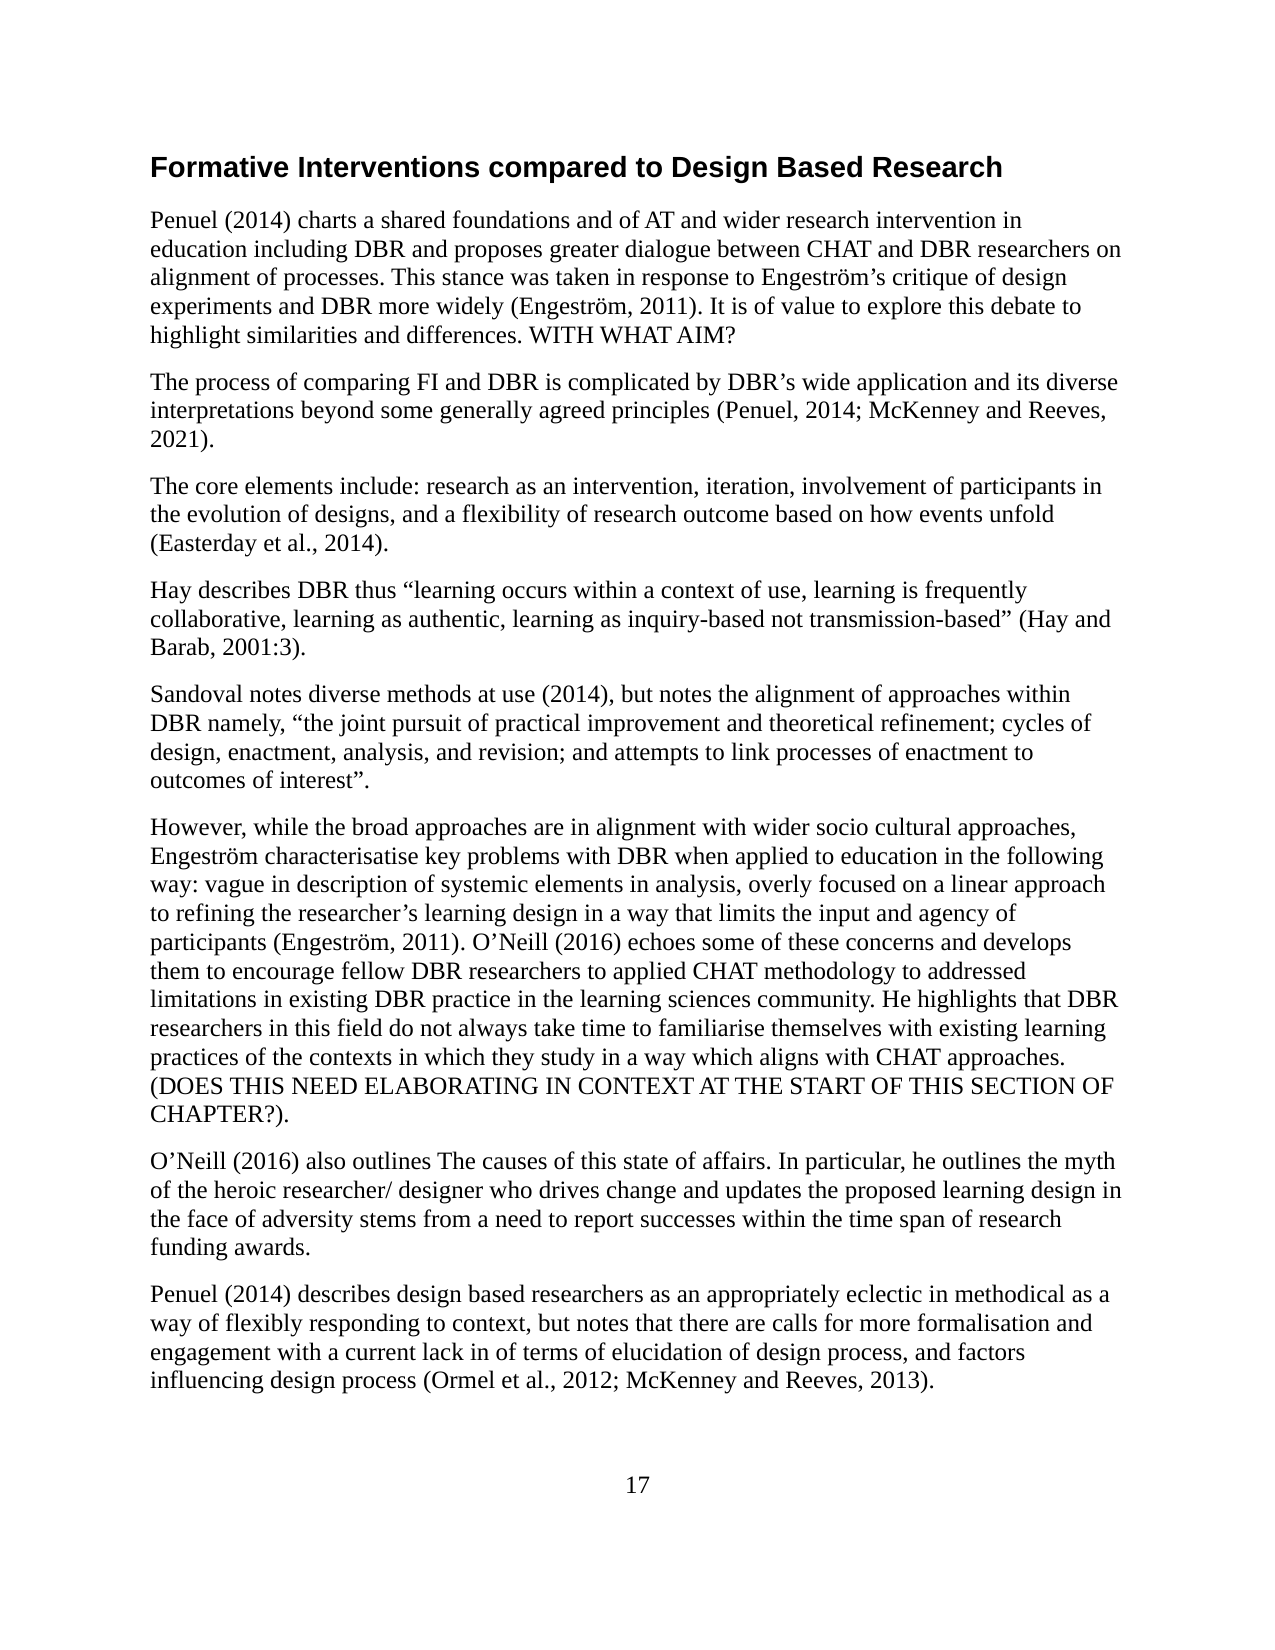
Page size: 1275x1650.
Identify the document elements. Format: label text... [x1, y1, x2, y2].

text The core elements include: research as an intervention, iteration, involvement of participants in the evolution of designs, and a flexibility of research outcome based on how events unfold (Easterday et al., 2014). [150, 471, 1125, 557]
subtitle Formative Interventions compared to Design Based Research [150, 150, 1125, 183]
text Sandoval notes diverse methods at use (2014), but notes the alignment of approaches within DBR namely, “the joint pursuit of practical improvement and theoretical refinement; cycles of design, enactment, analysis, and revision; and attempts to link processes of enactment to outcomes of interest”. [150, 679, 1125, 794]
text Penuel (2014) describes design based researchers as an appropriately eclectic in methodical as a way of flexibly responding to context, but notes that there are calls for more formalisation and engagement with a current lack in of terms of elucidation of design process, and factors influencing design process (Ormel et al., 2012; McKenney and Reeves, 2013). [150, 1279, 1125, 1394]
text O’Neill (2016) also outlines The causes of this state of affairs. In particular, he outlines the myth of the heroic researcher/ designer who drives change and updates the proposed learning design in the face of adversity stems from a need to report successes within the time span of research funding awards. [150, 1146, 1125, 1261]
text Hay describes DBR thus “learning occurs within a context of use, learning is frequently collaborative, learning as authentic, learning as inquiry-based not transmission-based” (Hay and Barab, 2001:3). [150, 575, 1125, 661]
text The process of comparing FI and DBR is complicated by DBR’s wide application and its diverse interpretations beyond some generally agreed principles (Penuel, 2014; McKenney and Reeves, 2021). [150, 367, 1125, 453]
text Penuel (2014) charts a shared foundations and of AT and wider research intervention in education including DBR and proposes greater dialogue between CHAT and DBR researchers on alignment of processes. This stance was taken in response to Engeström’s critique of design experiments and DBR more widely (Engeström, 2011). It is of value to explore this debate to highlight similarities and differences. WITH WHAT AIM? [150, 205, 1125, 349]
text However, while the broad approaches are in alignment with wider socio cultural approaches, Engeström characterisatise key problems with DBR when applied to education in the following way: vague in description of systemic elements in analysis, overly focused on a linear approach to refining the researcher’s learning design in a way that limits the input and agency of participants (Engeström, 2011). O’Neill (2016) echoes some of these concerns and develops them to encourage fellow DBR researchers to applied CHAT methodology to addressed limitations in existing DBR practice in the learning sciences community. He highlights that DBR researchers in this field do not always take time to familiarise themselves with existing learning practices of the contexts in which they study in a way which aligns with CHAT approaches. (DOES THIS NEED ELABORATING IN CONTEXT AT THE START OF THIS SECTION OF CHAPTER?). [150, 812, 1125, 1128]
